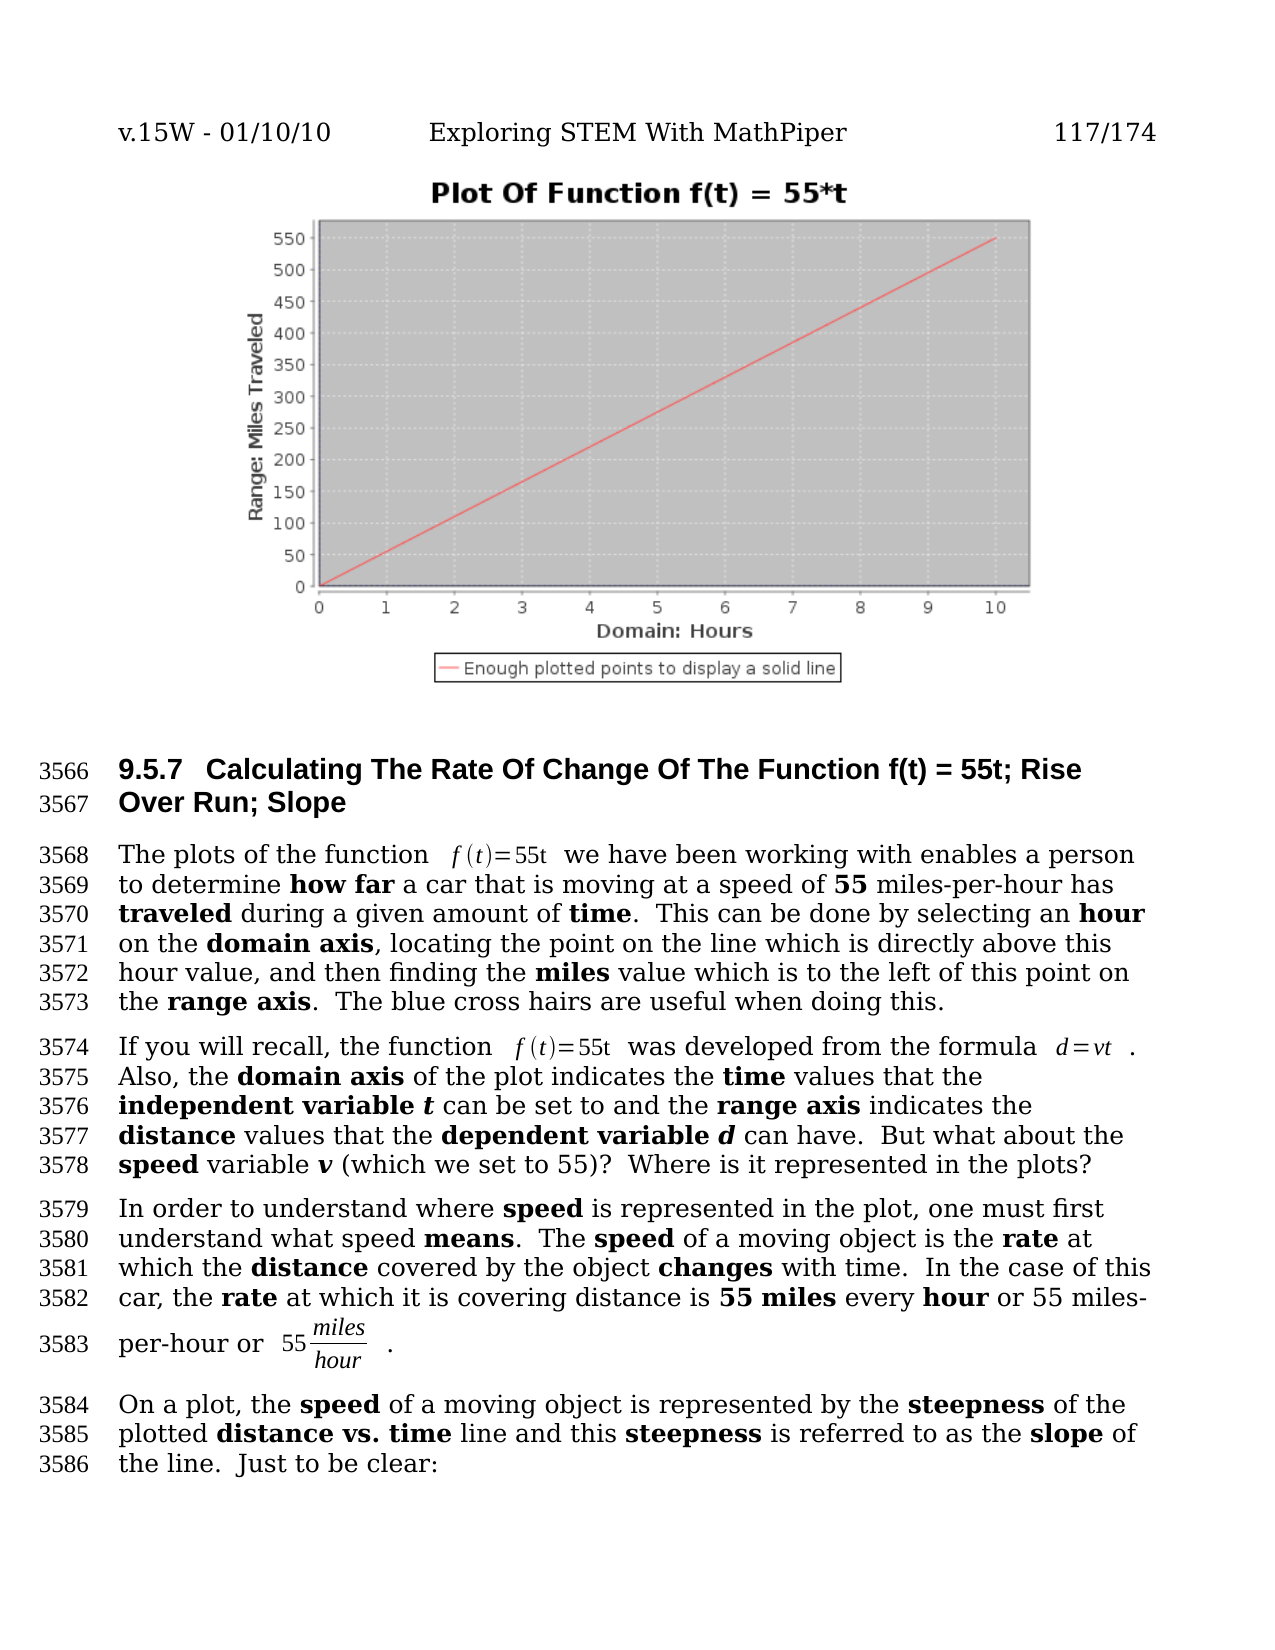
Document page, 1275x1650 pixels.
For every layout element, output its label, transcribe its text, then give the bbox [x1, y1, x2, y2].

text The plots of the functionwe have been working with enables a person to determine how far a car that is moving at a speed of 55 miles-per-hour has traveled during a given amount of time. This can be done by selecting an hour on the domain axis, locating the point on the line which is directly above this hour value, and then finding the miles value which is to the left of this point on the range axis. The blue cross hairs are useful when doing this. [118, 840, 1157, 1017]
text In order to understand where speed is represented in the plot, one must first understand what speed means. The speed of a moving object is the rate at which the distance covered by the object changes with time. In the case of this car, the rate at which it is covering distance is 55 miles every hour or 55 miles-per-hour or. [118, 1194, 1157, 1375]
text On a plot, the speed of a moving object is represented by the steepness of the plotted distance vs. time line and this steepness is referred to as the slope of the line. Just to be clear: [118, 1390, 1157, 1478]
picture [230, 176, 1046, 684]
text If you will recall, the functionwas developed from the formula. Also, the domain axis of the plot indicates the time values that the independent variable t can be set to and the range axis indicates the distance values that the dependent variable d can have. But what about the speed variable v (which we set to 55)? Where is it represented in the plots? [118, 1032, 1157, 1179]
subtitle Calculating The Rate Of Change Of The Function f(t) = 55t; Rise Over Run; Slope [118, 752, 1157, 819]
